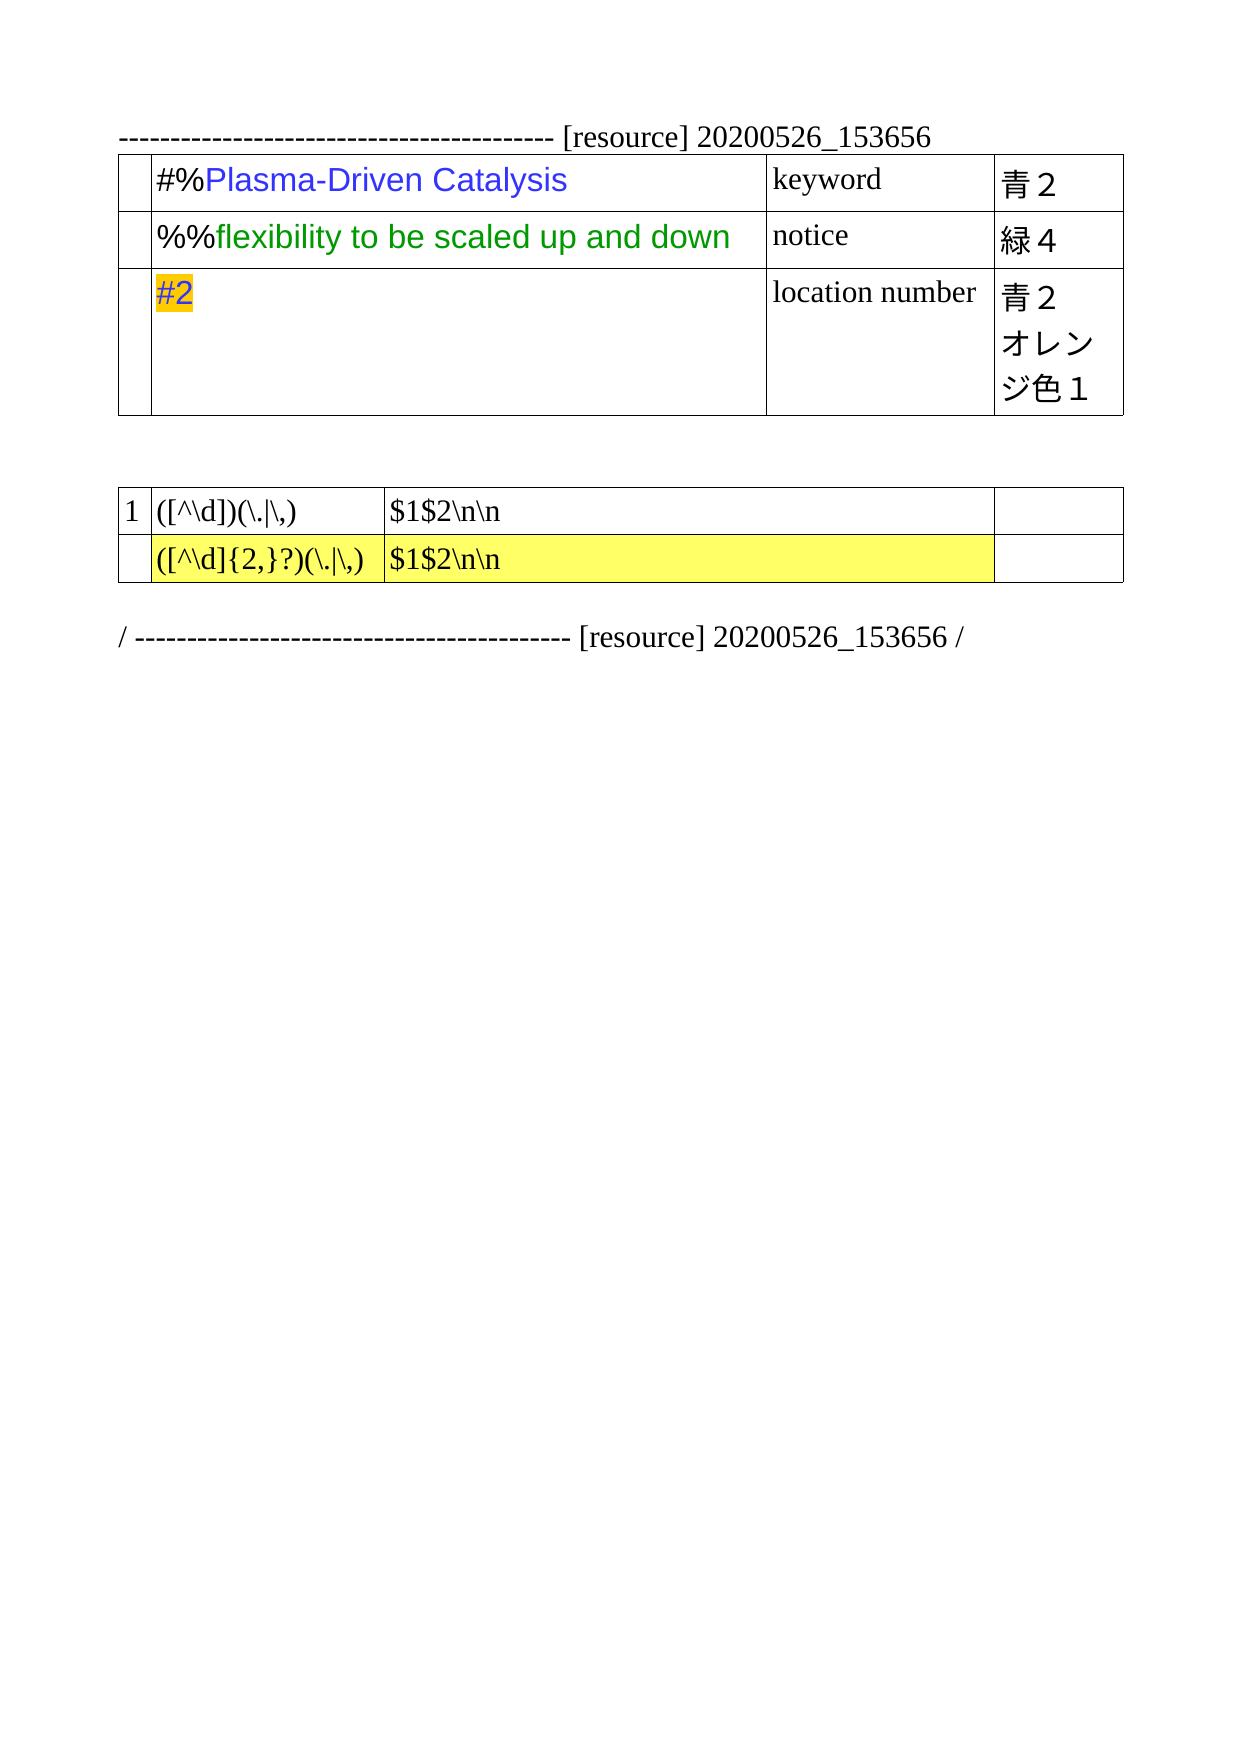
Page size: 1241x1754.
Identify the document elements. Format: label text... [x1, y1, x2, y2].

table_cell 緑４ [995, 212, 1123, 268]
table_cell [995, 535, 1123, 582]
table_cell ([^\d]{2,}?)(\.|\,) [152, 535, 384, 582]
table_cell %%flexibility to be scaled up and down [152, 212, 766, 268]
table_header 1 [119, 488, 151, 534]
table_header ([^\d])(\.|\,) [152, 488, 384, 534]
table_header 青２ [995, 155, 1123, 211]
text ------------------------------------------ [resource] 20200526_153656 [118, 118, 1122, 154]
table_cell #2 [152, 269, 766, 415]
table_cell location number [767, 269, 994, 415]
table_header [995, 488, 1123, 534]
text / ------------------------------------------ [resource] 20200526_153656 / [118, 618, 1122, 654]
table_header #%Plasma-Driven Catalysis [152, 155, 766, 211]
table_cell [119, 535, 151, 582]
table_cell [119, 212, 151, 268]
table_cell $1$2\n\n [385, 535, 994, 582]
table_cell [119, 269, 151, 415]
table_header keyword [767, 155, 994, 211]
table_cell notice [767, 212, 994, 268]
table_cell 青２ オレンジ色１ [995, 269, 1123, 415]
table_header [119, 155, 151, 211]
table_header $1$2\n\n [385, 488, 994, 534]
